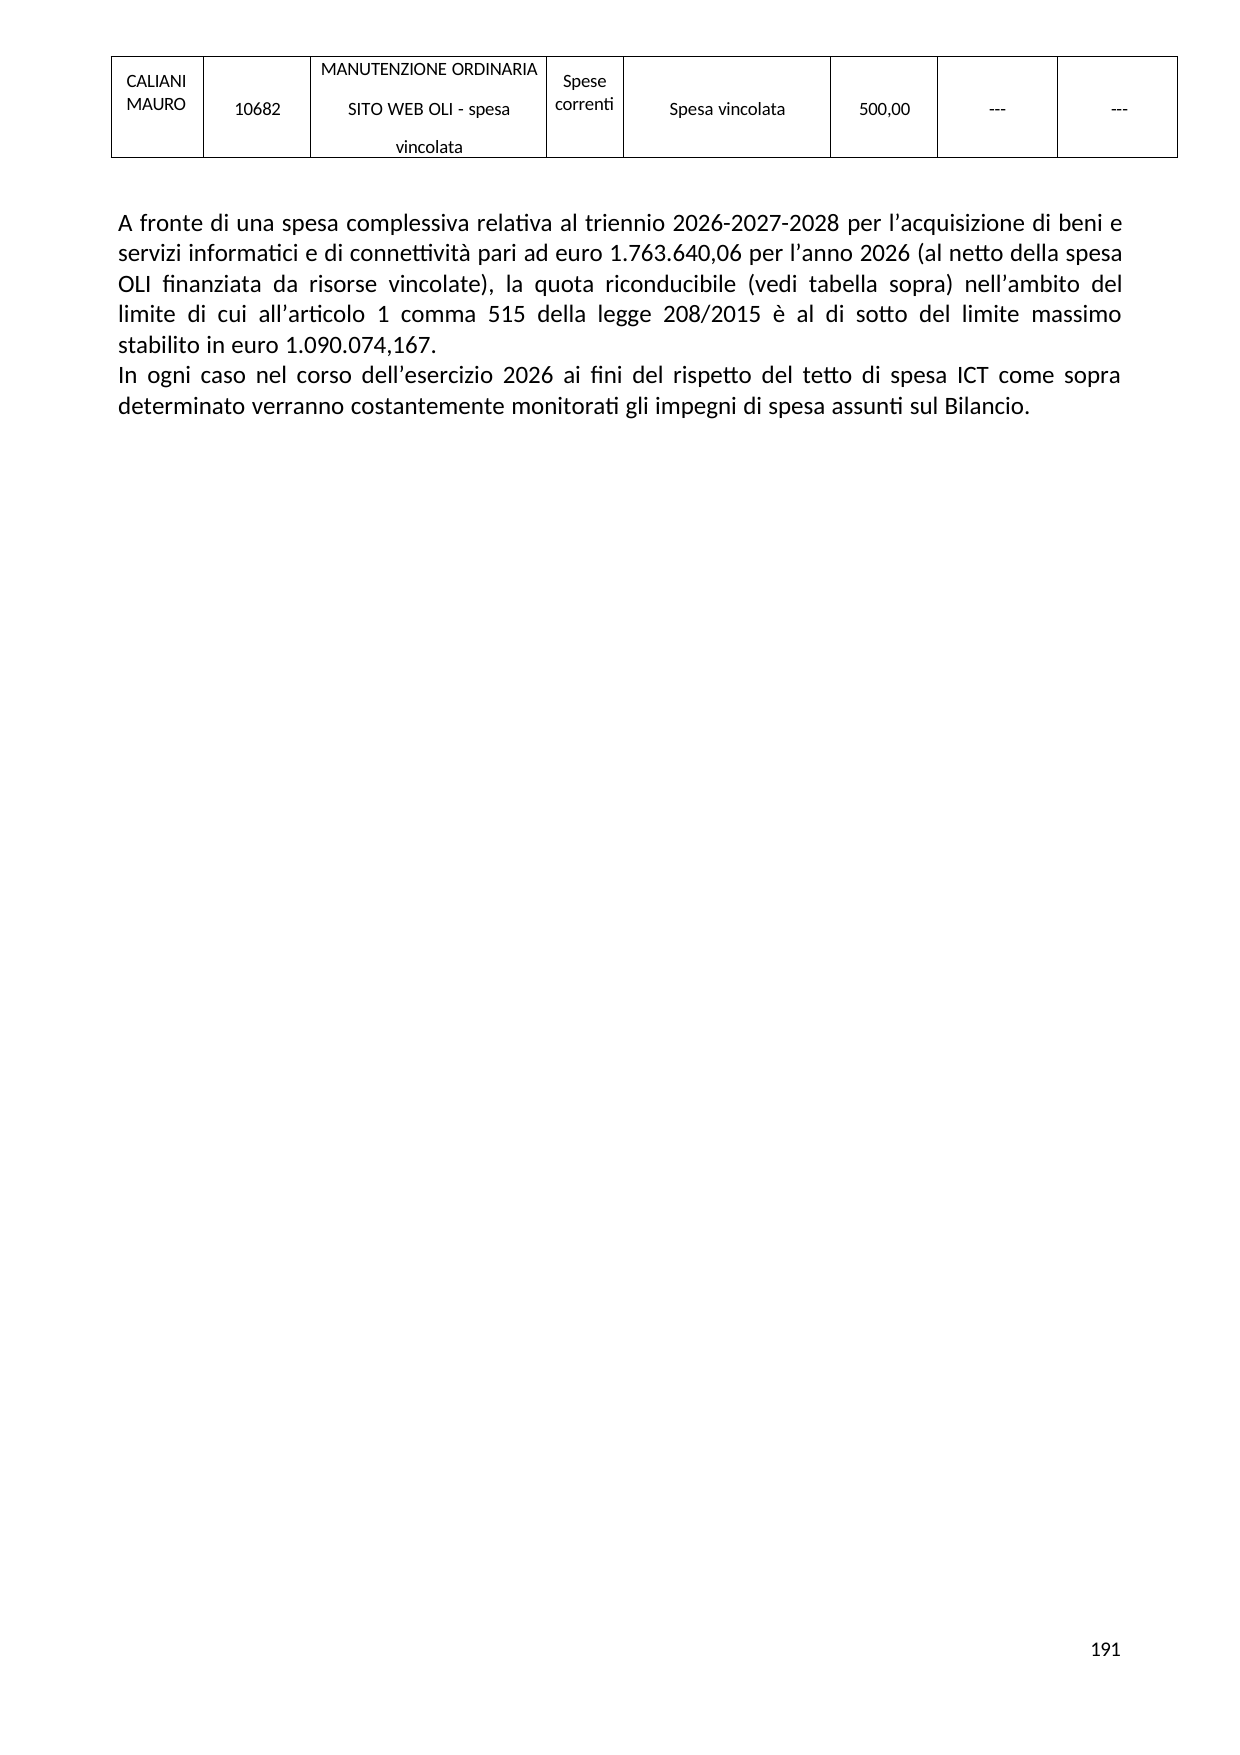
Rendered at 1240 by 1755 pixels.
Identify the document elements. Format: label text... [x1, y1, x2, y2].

table_cell 10682 [204, 57, 310, 157]
text A fronte di una spesa complessiva relativa al triennio 2026-2027-2028 per l’acquisizione di beni e servizi informatici e di connettività pari ad euro 1.763.640,06 per l’anno 2026 (al netto della spesa OLI finanziata da risorse vincolate), la quota riconducibile (vedi tabella sopra) nell’ambito del limite di cui all’articolo 1 comma 515 della legge 208/2015 è al di sotto del limite massimo stabilito in euro 1.090.074,167. [118, 207, 1123, 359]
table_cell 500,00 [831, 57, 937, 157]
table_cell CALIANI MAURO [112, 57, 203, 157]
table_cell MANUTENZIONE ORDINARIA SITO WEB OLI - spesa vincolata [311, 57, 546, 157]
table_cell --- [938, 57, 1057, 157]
table_cell Spese correnti [547, 57, 623, 157]
text In ogni caso nel corso dell’esercizio 2026 ai fini del rispetto del tetto di spesa ICT come sopra determinato verranno costantemente monitorati gli impegni di spesa assunti sul Bilancio. [118, 359, 1122, 421]
table_cell --- [1058, 57, 1177, 157]
table_cell Spesa vincolata [624, 57, 830, 157]
